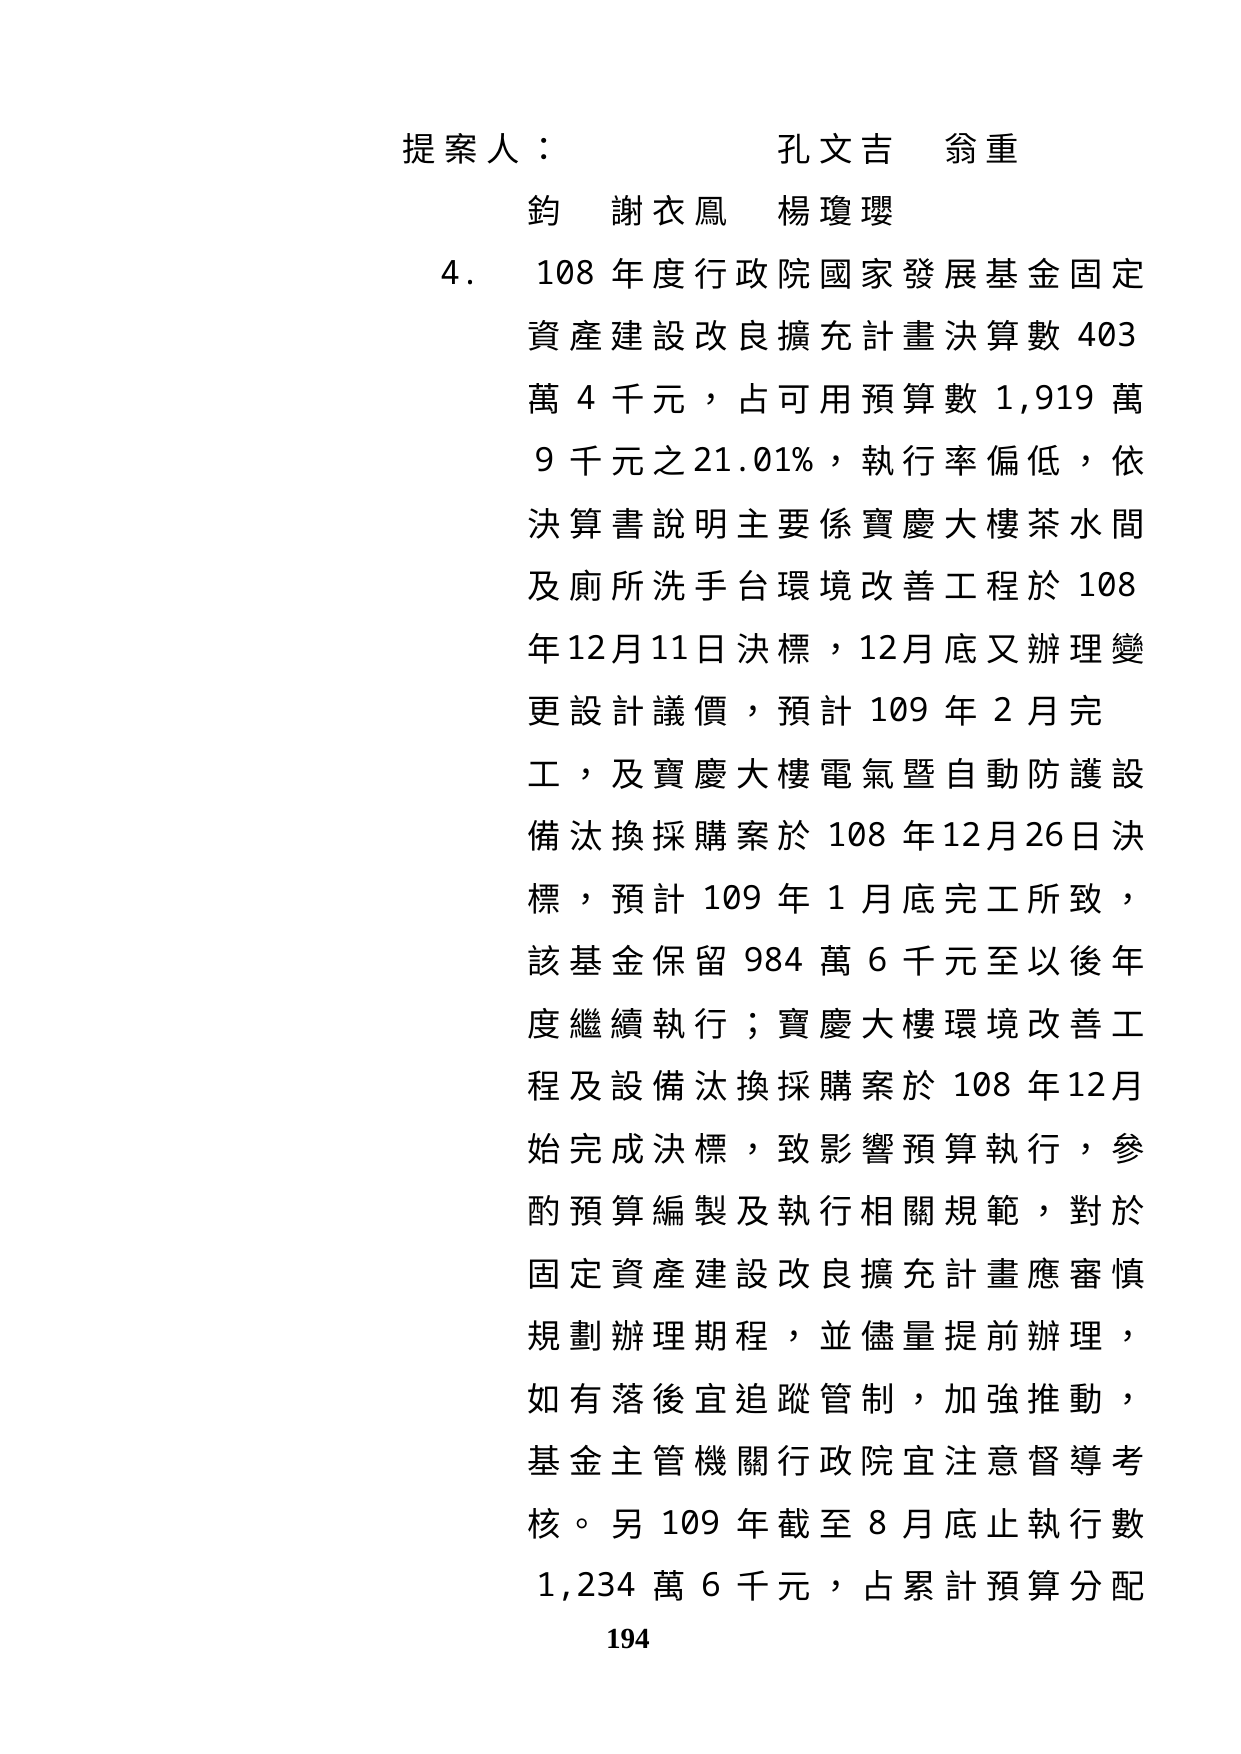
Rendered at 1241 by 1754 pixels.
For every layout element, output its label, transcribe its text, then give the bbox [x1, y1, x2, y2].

list 108年度行政院國家發展基金固定資產建設改良擴充計畫決算數403萬4千元，占可用預算數1,919萬9千元之21.01%，執行率偏低，依決算書說明主要係寶慶大樓茶水間及廁所洗手台環境改善工程於108年12月11日決標，12月底又辦理變更設計議價，預計109年2月完工，及寶慶大樓電氣暨自動防護設備汰換採購案於108年12月26日決標，預計109年1月底完工所致，該基金保留984萬6千元至以後年度繼續執行；寶慶大樓環境改善工程及設備汰換採購案於108年12月始完成決標，致影響預算執行，參酌預算編製及執行相關規範，對於固定資產建設改良擴充計畫應審慎規劃辦理期程，並儘量提前辦理，如有落後宜追蹤管制，加強推動，基金主管機關行政院宜注意督導考核。另109年截至8月底止執行數1,234萬6千元，占累計預算分配 [434, 230, 1148, 1605]
text 提案人： 孔文吉 翁重鈞 謝衣鳯 楊瓊瓔 [384, 105, 1044, 230]
